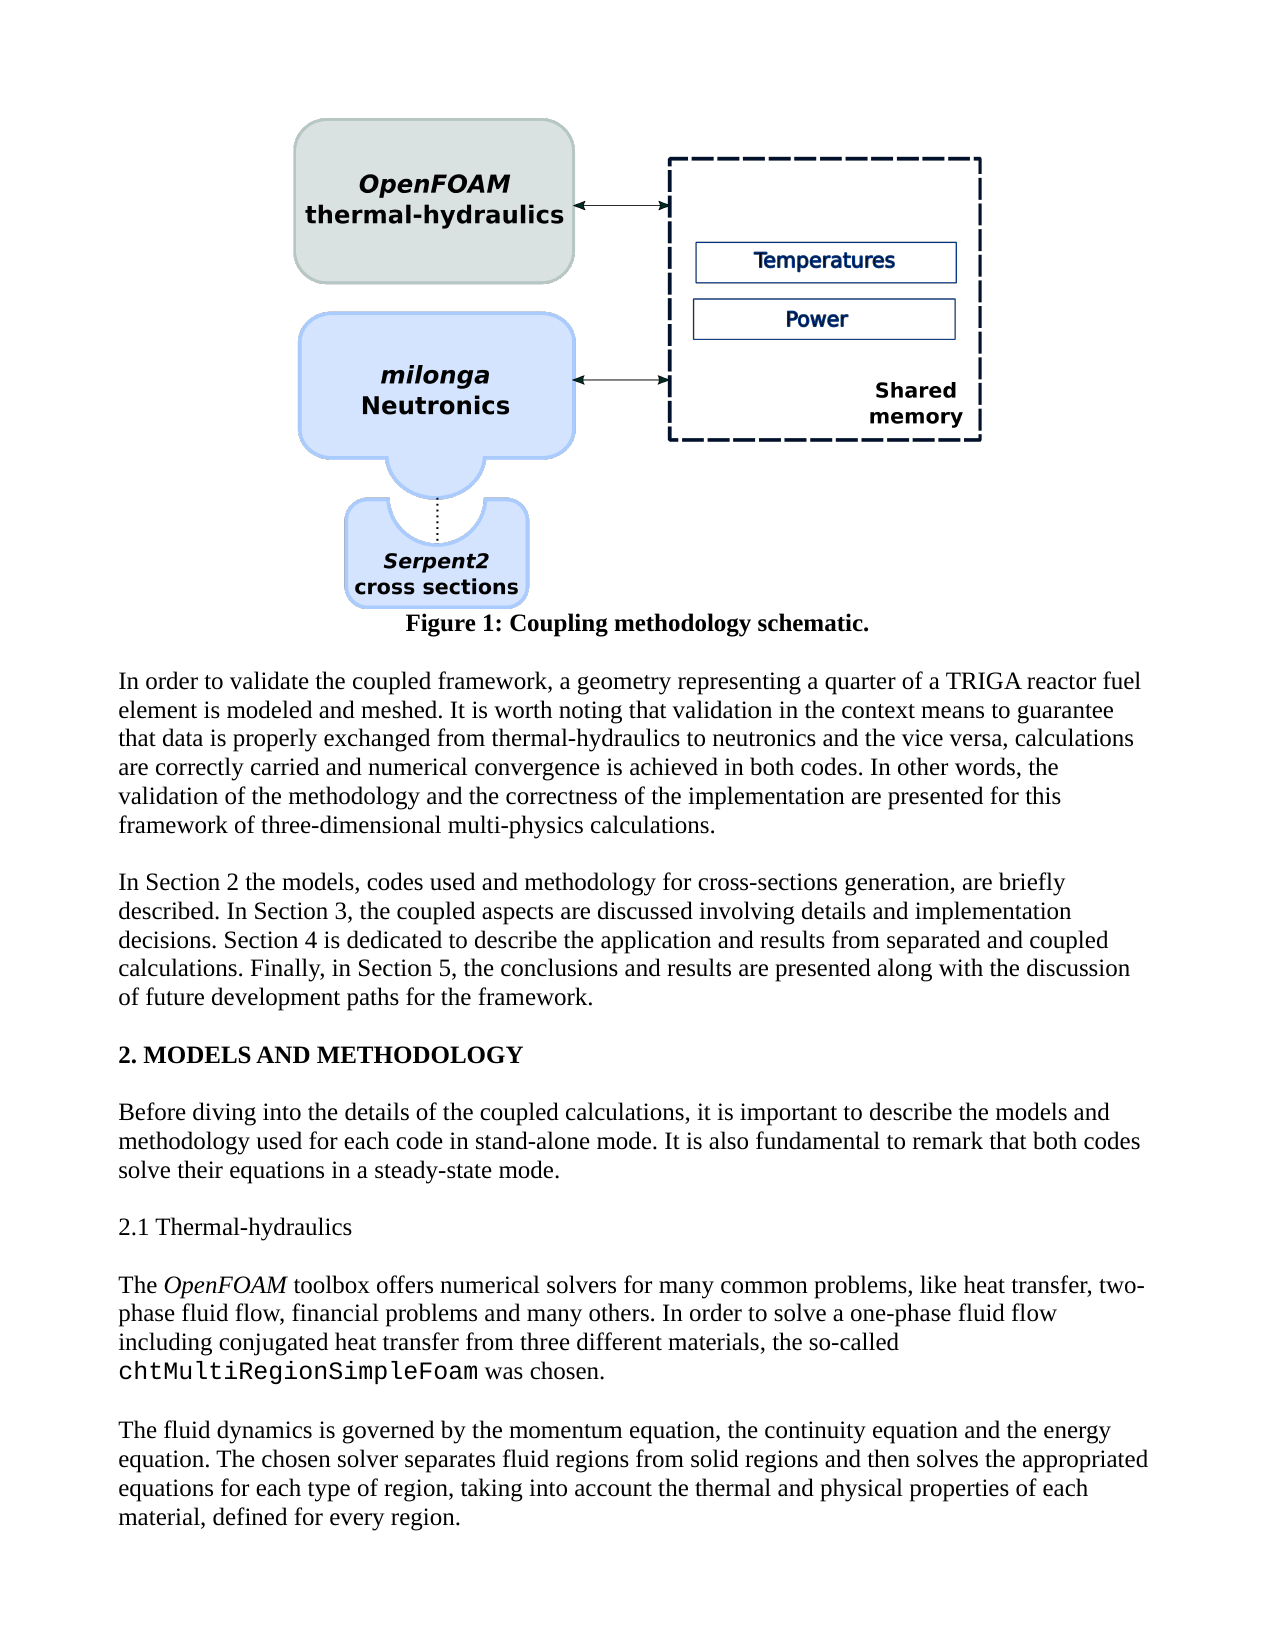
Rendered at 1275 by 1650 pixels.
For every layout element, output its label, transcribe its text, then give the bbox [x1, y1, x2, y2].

text 2.1 Thermal-hydraulics [118, 1212, 1157, 1241]
text Before diving into the details of the coupled calculations, it is important to describe the models and methodology used for each code in stand-alone mode. It is also fundamental to remark that both codes solve their equations in a steady-state mode. [118, 1097, 1157, 1183]
picture [293, 118, 982, 609]
text In order to validate the coupled framework, a geometry representing a quarter of a TRIGA reactor fuel element is modeled and meshed. It is worth noting that validation in the context means to guarantee that data is properly exchanged from thermal-hydraulics to neutronics and the vice versa, calculations are correctly carried and numerical convergence is achieved in both codes. In other words, the validation of the methodology and the correctness of the implementation are presented for this framework of three-dimensional multi-physics calculations. [118, 666, 1157, 838]
text The OpenFOAM toolbox offers numerical solvers for many common problems, like heat transfer, two-phase fluid flow, financial problems and many others. In order to solve a one-phase fluid flow including conjugated heat transfer from three different materials, the so-called chtMultiRegionSimpleFoam was chosen. [118, 1270, 1157, 1387]
text In Section 2 the models, codes used and methodology for cross-sections generation, are briefly described. In Section 3, the coupled aspects are discussed involving details and implementation decisions. Section 4 is dedicated to describe the application and results from separated and coupled calculations. Finally, in Section 5, the conclusions and results are presented along with the discussion of future development paths for the framework. [118, 867, 1157, 1011]
text Figure 1: Coupling methodology schematic. [118, 609, 1157, 637]
text 2. MODELS AND METHODOLOGY [118, 1040, 1157, 1068]
text The fluid dynamics is governed by the momentum equation, the continuity equation and the energy equation. The chosen solver separates fluid regions from solid regions and then solves the appropriated equations for each type of region, taking into account the thermal and physical properties of each material, defined for every region. [118, 1416, 1157, 1531]
